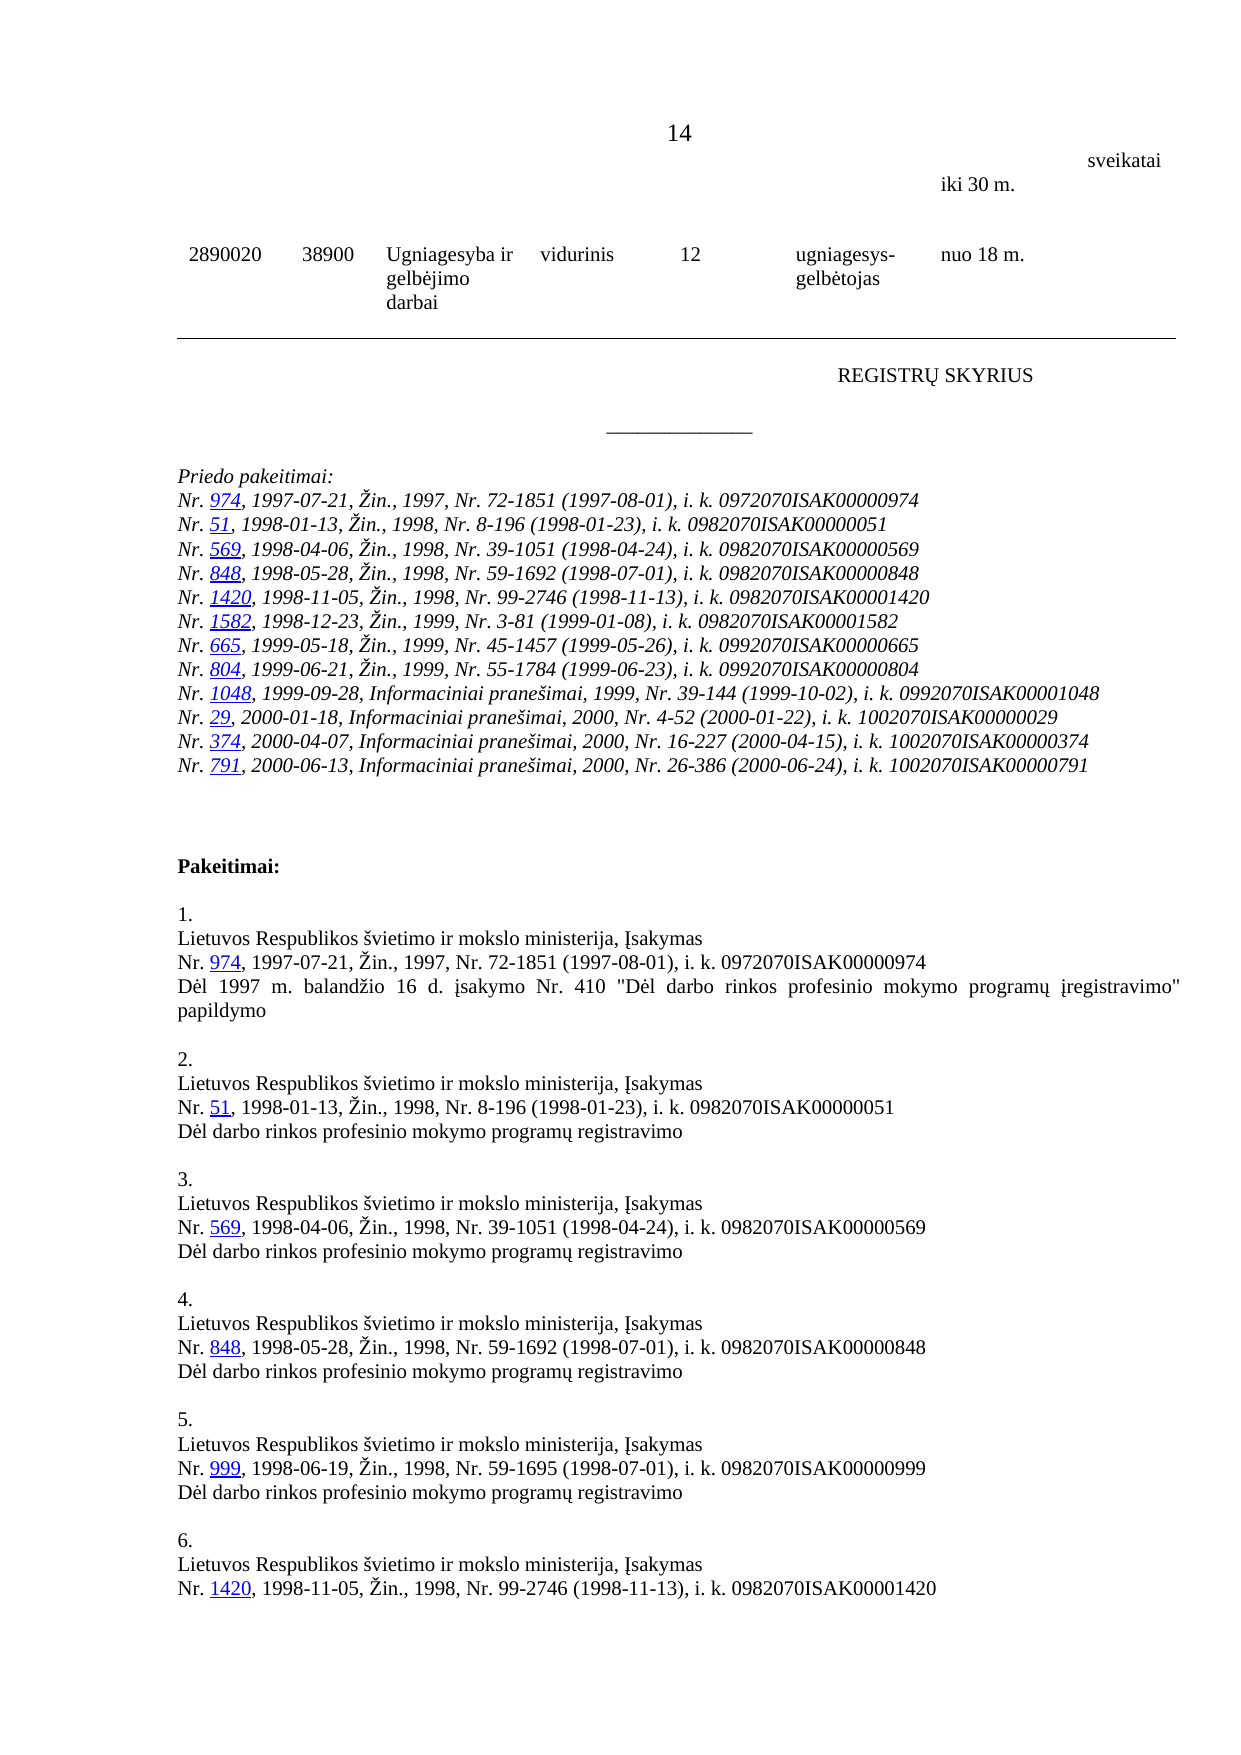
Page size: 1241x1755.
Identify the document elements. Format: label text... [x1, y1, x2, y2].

text 3. [177, 1167, 1181, 1191]
table_cell [673, 314, 755, 338]
text Lietuvos Respublikos švietimo ir mokslo ministerija, Įsakymas [177, 1431, 1181, 1456]
table_cell [1056, 242, 1185, 314]
table_cell [973, 314, 1076, 338]
text Nr. 569, 1998-04-06, Žin., 1998, Nr. 39-1051 (1998-04-24), i. k. 0982070ISAK00000569 [177, 536, 1181, 561]
table_cell ugniagesys-gelbėtojas [784, 242, 929, 314]
text Nr. 374, 2000-04-07, Informaciniai pranešimai, 2000, Nr. 16-227 (2000-04-15), i. k. 1002070ISAK00000374 [177, 729, 1181, 753]
text Dėl darbo rinkos profesinio mokymo programų registravimo [177, 1359, 1181, 1383]
text Lietuvos Respublikos švietimo ir mokslo ministerija, Įsakymas [177, 1311, 1181, 1335]
text Nr. 848, 1998-05-28, Žin., 1998, Nr. 59-1692 (1998-07-01), i. k. 0982070ISAK00000848 [177, 1335, 1181, 1359]
table_cell [1176, 148, 1185, 172]
table_cell [1185, 172, 1204, 242]
text Nr. 29, 2000-01-18, Informaciniai pranešimai, 2000, Nr. 4-52 (2000-01-22), i. k. 1002070ISAK00000029 [177, 705, 1181, 729]
table_cell Ugniagesyba ir gelbėjimo darbai [375, 242, 529, 314]
table_cell [1056, 172, 1185, 242]
text Dėl darbo rinkos profesinio mokymo programų registravimo [177, 1119, 1181, 1143]
table_cell [368, 314, 556, 338]
text Nr. 51, 1998-01-13, Žin., 1998, Nr. 8-196 (1998-01-23), i. k. 0982070ISAK00000051 [177, 1094, 1181, 1119]
table_cell 12 [669, 242, 784, 314]
table_cell [973, 148, 1076, 172]
table_cell [755, 148, 973, 172]
table_cell [673, 148, 755, 172]
table_cell iki 30 m. [929, 172, 1056, 242]
table_cell [177, 314, 284, 338]
text Dėl darbo rinkos profesinio mokymo programų registravimo [177, 1479, 1181, 1504]
text 6. [177, 1528, 1181, 1552]
table_cell [177, 148, 284, 172]
text ______________ [177, 411, 1181, 436]
text Lietuvos Respublikos švietimo ir mokslo ministerija, Įsakymas [177, 1552, 1181, 1576]
table_cell [177, 172, 929, 242]
table_cell 2890020 [177, 242, 291, 314]
text Nr. 804, 1999-06-21, Žin., 1999, Nr. 55-1784 (1999-06-23), i. k. 0992070ISAK00000804 [177, 657, 1181, 681]
text Registrų skyrius [177, 363, 1181, 387]
text Nr. 1582, 1998-12-23, Žin., 1999, Nr. 3-81 (1999-01-08), i. k. 0982070ISAK00001582 [177, 609, 1181, 633]
text 4. [177, 1287, 1181, 1311]
table_cell [1185, 314, 1204, 338]
table_cell [556, 314, 673, 338]
table_cell [284, 148, 368, 172]
text Dėl 1997 m. balandžio 16 d. įsakymo Nr. 410 "Dėl darbo rinkos profesinio mokymo programų įregistravimo" papildymo [177, 974, 1181, 1022]
text 5. [177, 1407, 1181, 1431]
table_cell [368, 148, 556, 172]
table_cell vidurinis [529, 242, 669, 314]
table_cell sveikatai [1076, 148, 1176, 172]
text Lietuvos Respublikos švietimo ir mokslo ministerija, Įsakymas [177, 1071, 1181, 1094]
table_cell [1185, 242, 1204, 314]
text Nr. 974, 1997-07-21, Žin., 1997, Nr. 72-1851 (1997-08-01), i. k. 0972070ISAK00000974 [177, 950, 1181, 974]
table_cell [1176, 314, 1185, 338]
text 1. [177, 902, 1181, 926]
text Lietuvos Respublikos švietimo ir mokslo ministerija, Įsakymas [177, 926, 1181, 950]
table_cell [1076, 314, 1176, 338]
text Nr. 791, 2000-06-13, Informaciniai pranešimai, 2000, Nr. 26-386 (2000-06-24), i. k. 1002070ISAK00000791 [177, 753, 1181, 777]
text Nr. 51, 1998-01-13, Žin., 1998, Nr. 8-196 (1998-01-23), i. k. 0982070ISAK00000051 [177, 512, 1181, 536]
table_cell nuo 18 m. [929, 242, 1056, 314]
table_cell 38900 [291, 242, 375, 314]
table_cell [1185, 148, 1204, 172]
text Nr. 974, 1997-07-21, Žin., 1997, Nr. 72-1851 (1997-08-01), i. k. 0972070ISAK00000974 [177, 488, 1181, 512]
text Nr. 848, 1998-05-28, Žin., 1998, Nr. 59-1692 (1998-07-01), i. k. 0982070ISAK00000848 [177, 561, 1181, 584]
table_cell [755, 314, 973, 338]
table_cell [556, 148, 673, 172]
text 2. [177, 1046, 1181, 1071]
text Nr. 569, 1998-04-06, Žin., 1998, Nr. 39-1051 (1998-04-24), i. k. 0982070ISAK00000569 [177, 1215, 1181, 1239]
text Lietuvos Respublikos švietimo ir mokslo ministerija, Įsakymas [177, 1191, 1181, 1215]
text Priedo pakeitimai: [177, 464, 1181, 488]
text Nr. 665, 1999-05-18, Žin., 1999, Nr. 45-1457 (1999-05-26), i. k. 0992070ISAK00000665 [177, 633, 1181, 657]
text Dėl darbo rinkos profesinio mokymo programų registravimo [177, 1239, 1181, 1263]
table_cell [284, 314, 368, 338]
text Nr. 1048, 1999-09-28, Informaciniai pranešimai, 1999, Nr. 39-144 (1999-10-02), i. k. 0992070ISAK00001048 [177, 681, 1181, 705]
text Nr. 1420, 1998-11-05, Žin., 1998, Nr. 99-2746 (1998-11-13), i. k. 0982070ISAK00001420 [177, 584, 1181, 609]
text Nr. 999, 1998-06-19, Žin., 1998, Nr. 59-1695 (1998-07-01), i. k. 0982070ISAK00000999 [177, 1456, 1181, 1479]
text Nr. 1420, 1998-11-05, Žin., 1998, Nr. 99-2746 (1998-11-13), i. k. 0982070ISAK00001420 [177, 1576, 1181, 1600]
text Pakeitimai: [177, 854, 1181, 878]
